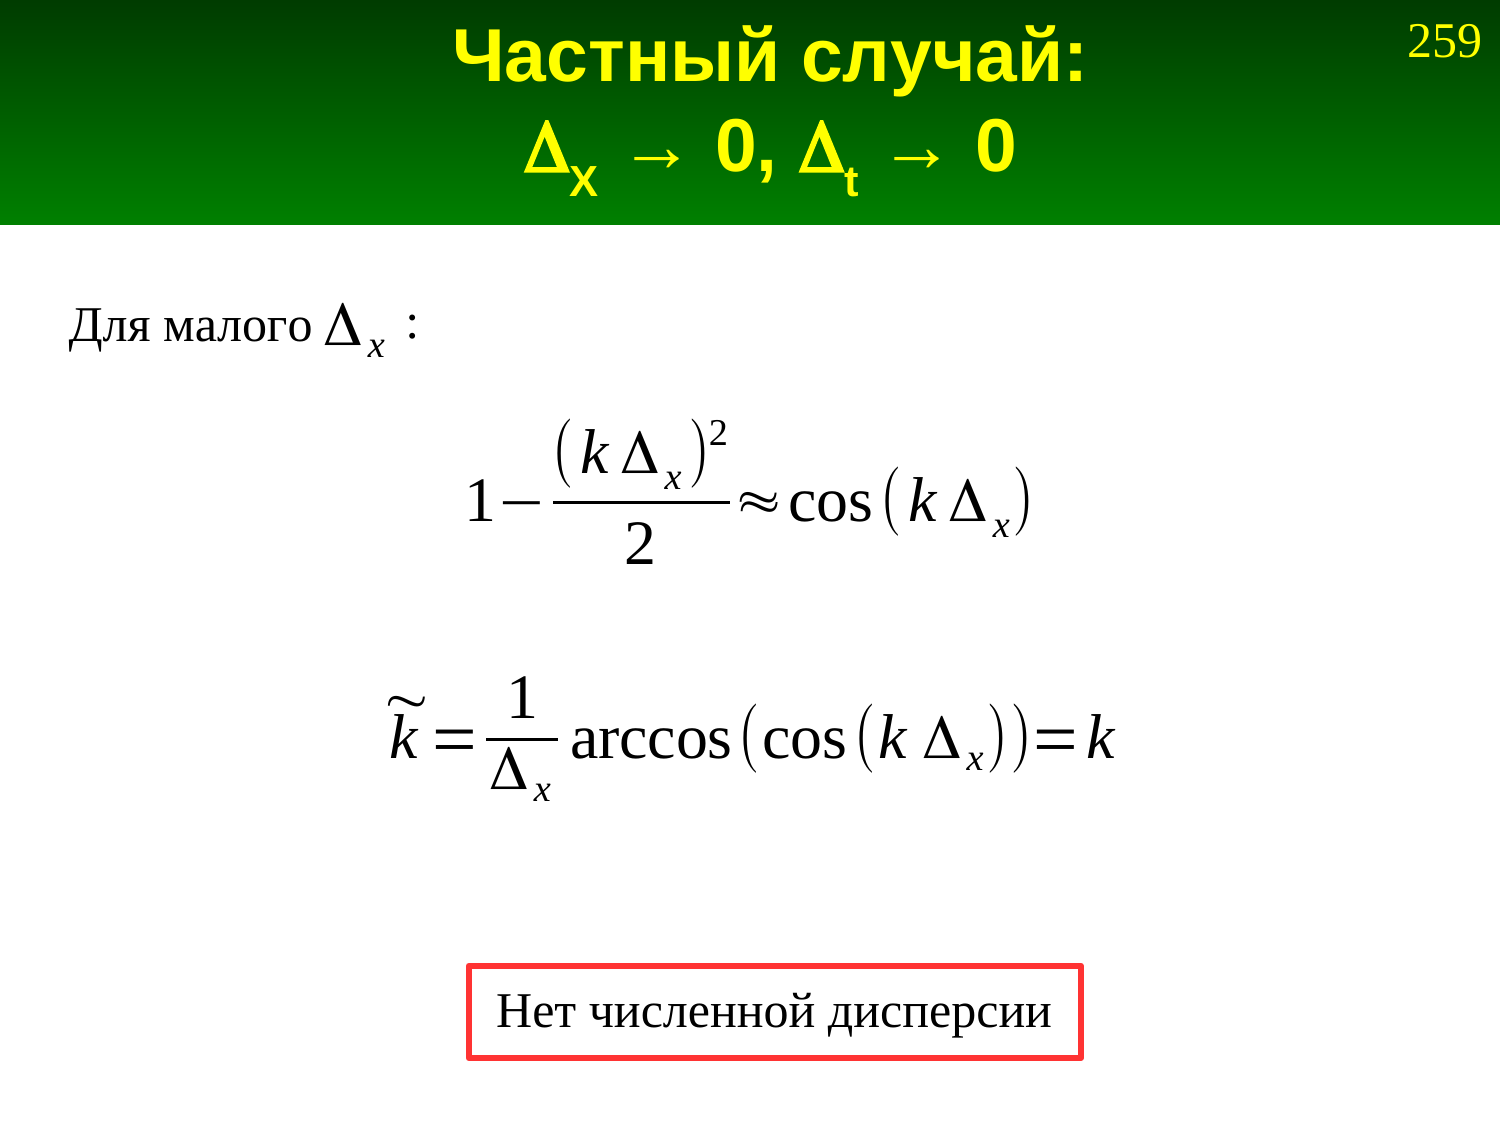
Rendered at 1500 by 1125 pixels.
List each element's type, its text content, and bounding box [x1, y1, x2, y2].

text_box : [390, 281, 435, 357]
text_box Для малого [53, 284, 328, 359]
chart [448, 409, 1052, 579]
title Частный случай: DX → 0, Dt → 0 [100, 0, 1441, 213]
text_box Нет численной дисперсии [481, 970, 1068, 1045]
chart [307, 297, 404, 367]
chart [365, 662, 1135, 812]
